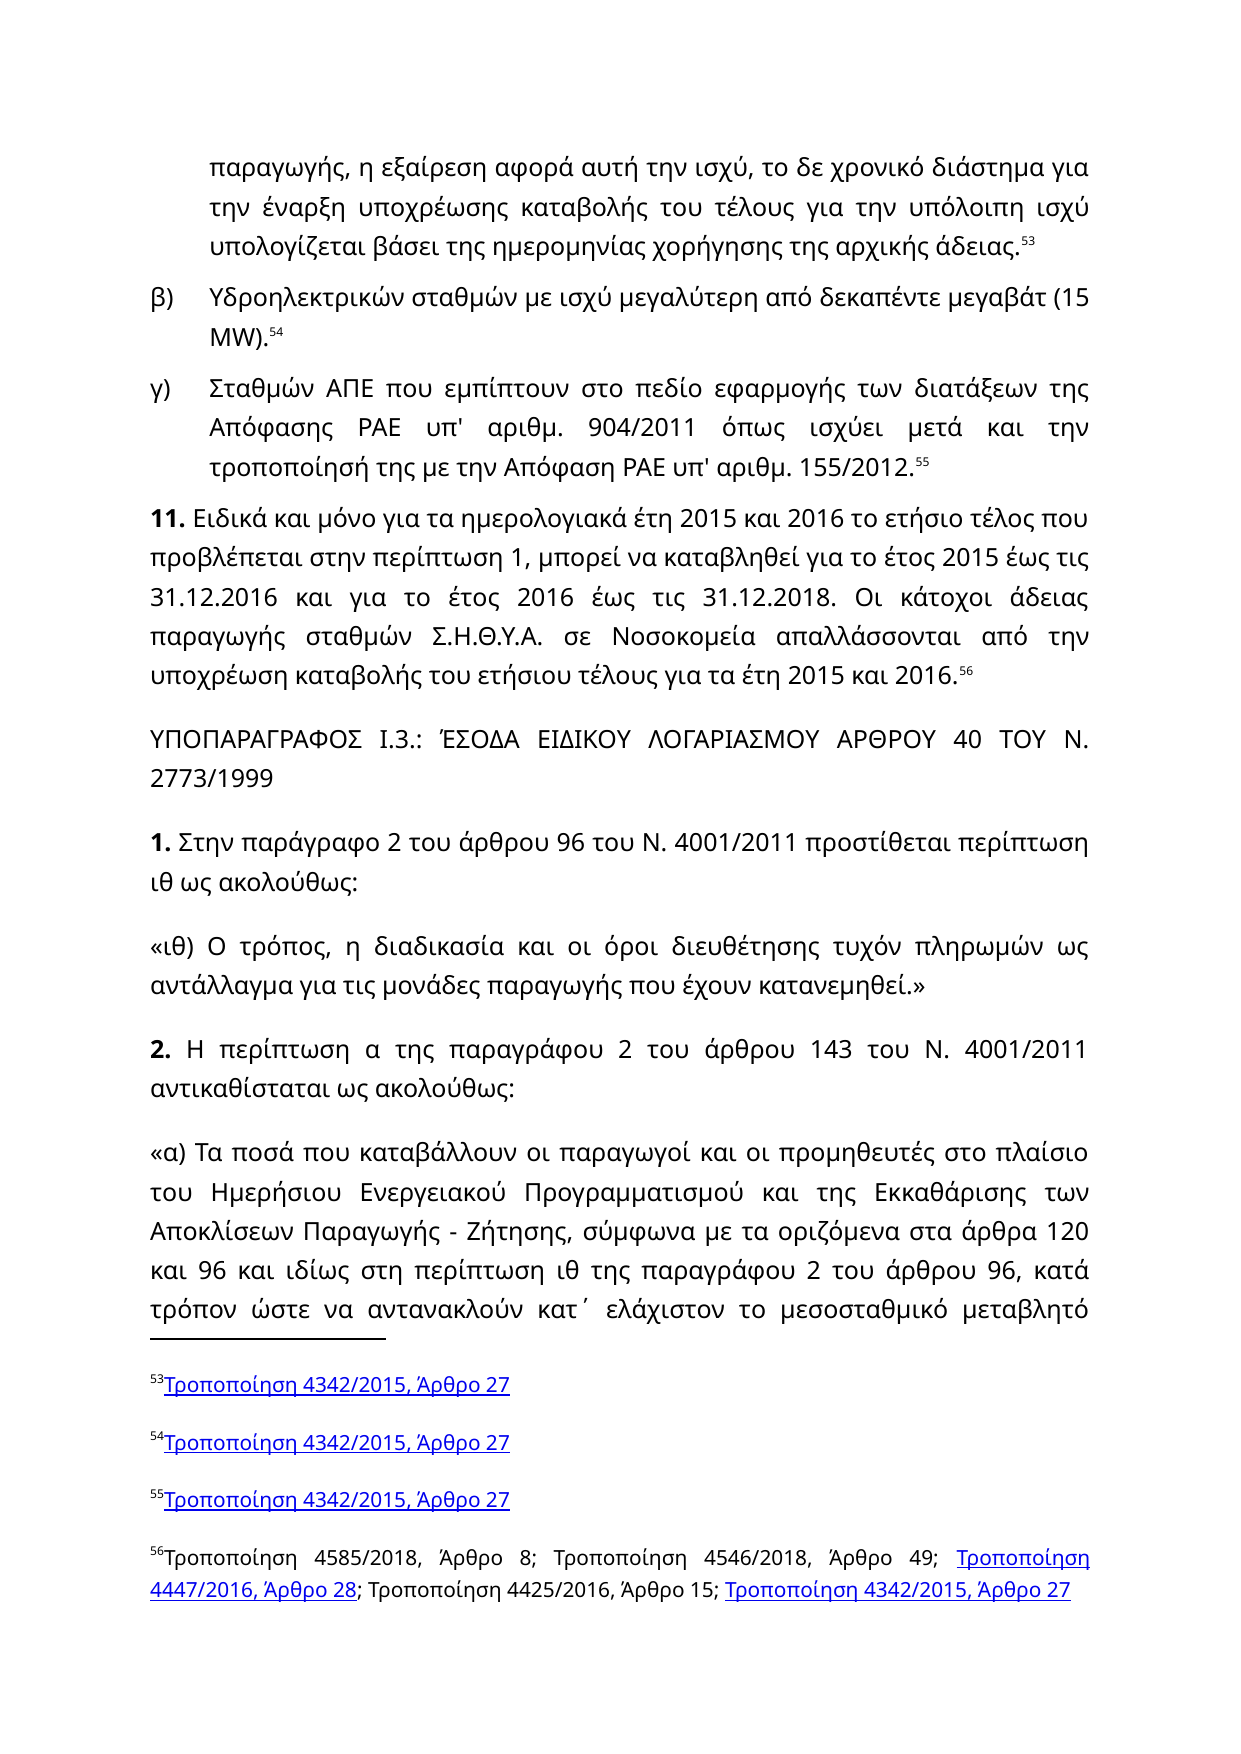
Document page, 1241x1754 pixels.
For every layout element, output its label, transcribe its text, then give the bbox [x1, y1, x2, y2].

text 11. Ειδικά και μόνο για τα ημερολογιακά έτη 2015 και 2016 το ετήσιο τέλος που προβλέπεται στην περίπτωση 1, μπορεί να καταβληθεί για το έτος 2015 έως τις 31.12.2016 και για το έτος 2016 έως τις 31.12.2018. Οι κάτοχοι άδειας παραγωγής σταθμών Σ.Η.Θ.Υ.Α. σε Νοσοκομεία απαλλάσσονται από την υποχρέωση καταβολής του ετήσιου τέλους για τα έτη 2015 και 2016. [150, 501, 1090, 692]
list παραγωγής, η εξαίρεση αφορά αυτή την ισχύ, το δε χρονικό διάστημα για την έναρξη υποχρέωσης καταβολής του τέλους για την υπόλοιπη ισχύ υπολογίζεται βάσει της ημερομηνίας χορήγησης της αρχικής άδειας. [150, 150, 1090, 262]
text ΥΠΟΠΑΡΑΓΡΑΦΟΣ Ι.3.: ΈΣΟΔΑ ΕΙΔΙΚΟΥ ΛΟΓΑΡΙΑΣΜΟΥ ΑΡΘΡΟΥ 40 ΤΟΥ Ν. 2773/1999 [150, 722, 1090, 795]
text Τροποποίηση 4585/2018, Άρθρο 8; Τροποποίηση 4546/2018, Άρθρο 49; Τροποποίηση 4447/2016, Άρθρο 28; Τροποποίηση 4425/2016, Άρθρο 15; Τροποποίηση 4342/2015, Άρθρο 27 [150, 1543, 1090, 1604]
text 1. Στην παράγραφο 2 του άρθρου 96 του Ν. 4001/2011 προστίθεται περίπτωση ιθ ως ακολούθως: [150, 825, 1090, 898]
text 2. Η περίπτωση α της παραγράφου 2 του άρθρου 143 του Ν. 4001/2011 αντικαθίσταται ως ακολούθως: [150, 1032, 1090, 1105]
text «α) Τα ποσά που καταβάλλουν οι παραγωγοί και οι προμηθευτές στο πλαίσιο του Ημερήσιου Ενεργειακού Προγραμματισμού και της Εκκαθάρισης των Αποκλίσεων Παραγωγής - Ζήτησης, σύμφωνα με τα οριζόμενα στα άρθρα 120 και 96 και ιδίως στη περίπτωση ιθ της παραγράφου 2 του άρθρου 96, κατά τρόπον ώστε να αντανακλούν κατ΄ ελάχιστον το μεσοσταθμικό μεταβλητό [150, 1135, 1090, 1326]
text «ιθ) Ο τρόπος, η διαδικασία και οι όροι διευθέτησης τυχόν πληρωμών ως αντάλλαγμα για τις μονάδες παραγωγής που έχουν κατανεμηθεί.» [150, 928, 1090, 1002]
text Τροποποίηση 4342/2015, Άρθρο 27 [150, 1485, 1090, 1514]
list β) Υδροηλεκτρικών σταθμών με ισχύ μεγαλύτερη από δεκαπέντε μεγαβάτ (15 MW). [150, 280, 1090, 353]
list γ) Σταθμών ΑΠΕ που εμπίπτουν στο πεδίο εφαρμογής των διατάξεων της Απόφασης ΡΑΕ υπ' αριθμ. 904/2011 όπως ισχύει μετά και την τροποποίησή της με την Απόφαση ΡΑΕ υπ' αριθμ. 155/2012. [150, 371, 1090, 483]
text Τροποποίηση 4342/2015, Άρθρο 27 [150, 1428, 1090, 1456]
text Τροποποίηση 4342/2015, Άρθρο 27 [150, 1370, 1090, 1398]
